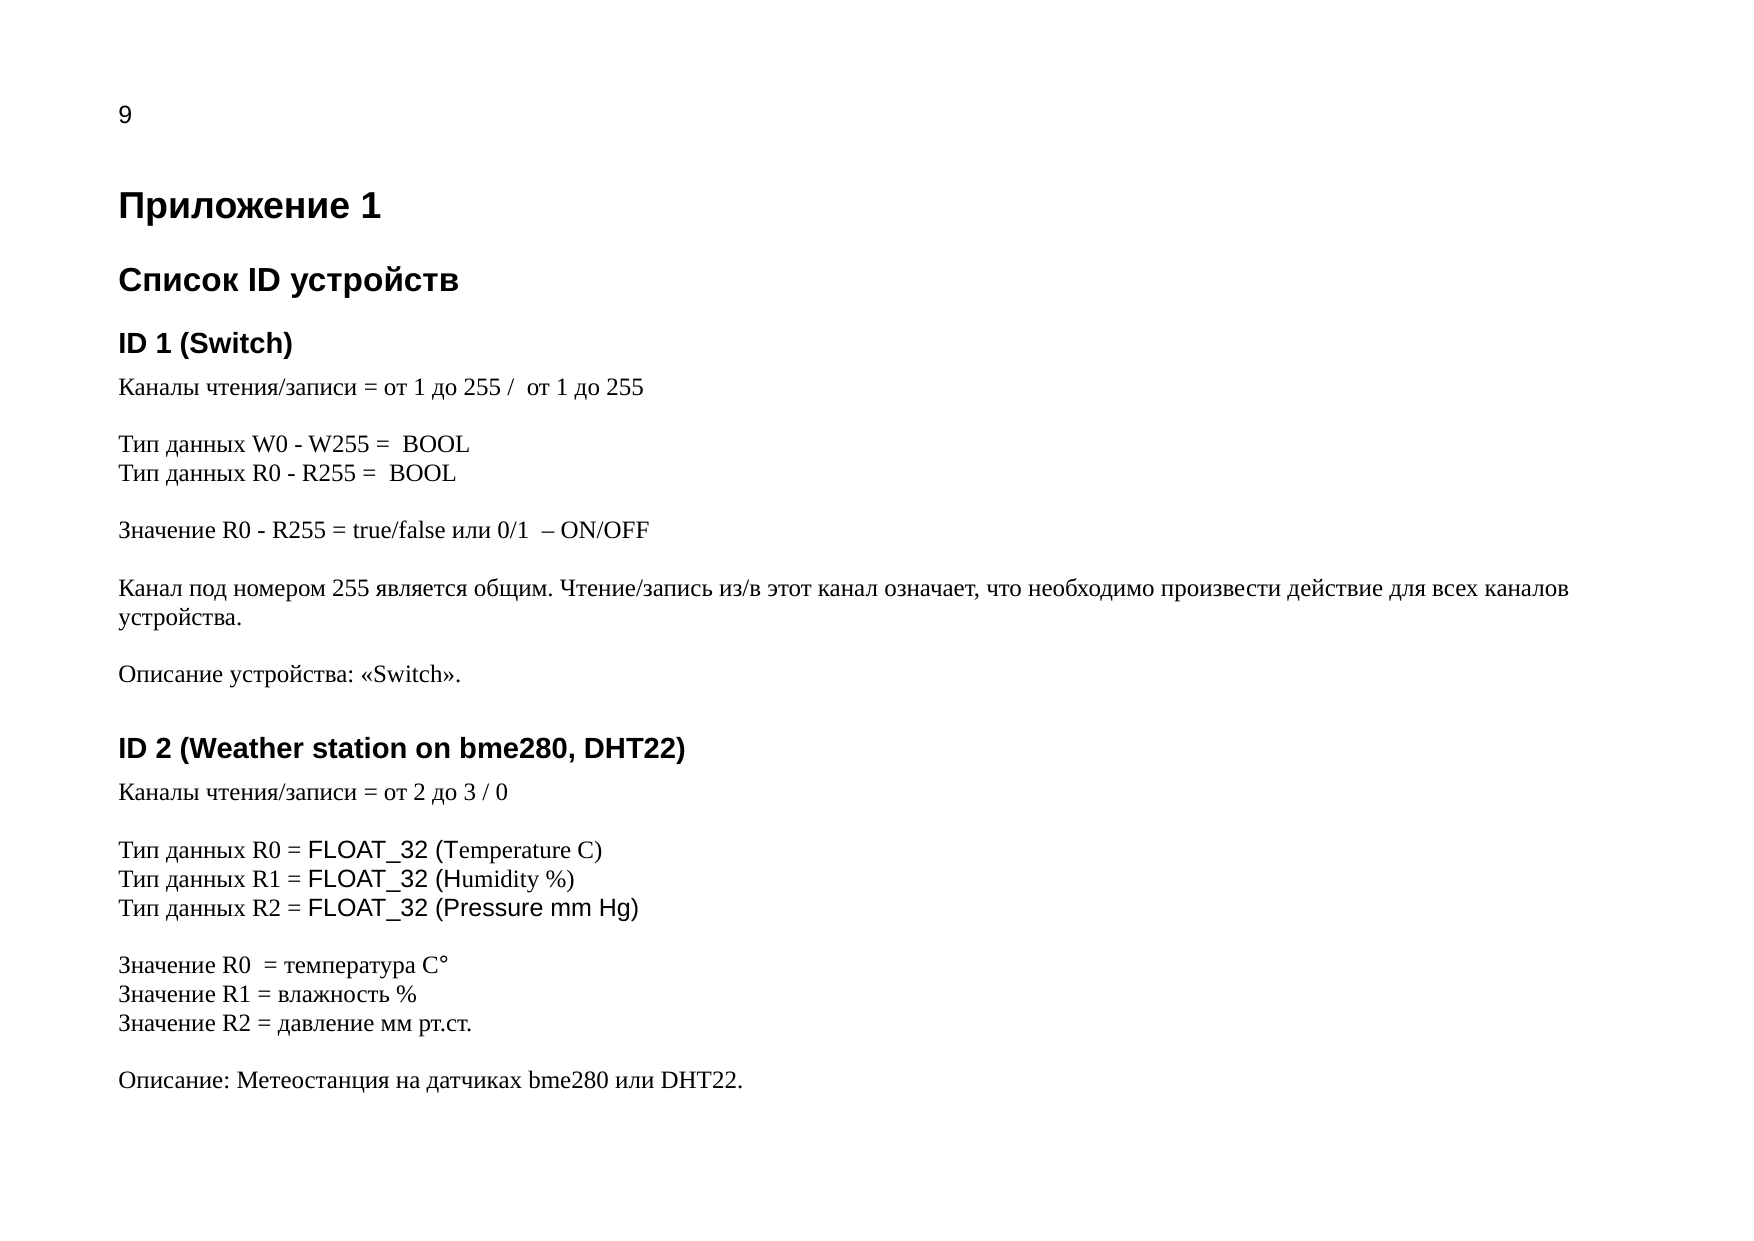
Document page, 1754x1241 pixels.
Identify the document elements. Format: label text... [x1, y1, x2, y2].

text Канал под номером 255 является общим. Чтение/запись из/в этот канал означает, что необходимо произвести действие для всех каналов устройства. [118, 573, 1636, 630]
text Значение R2 = давление мм рт.ст. [118, 1008, 1636, 1036]
text Тип данных R0 - R255 = BOOL [118, 458, 1636, 487]
text Значение R1 = влажность % [118, 979, 1636, 1008]
text Тип данных R1 = FLOAT_32 (Humidity %) [118, 864, 1636, 892]
subtitle ID 1 (Switch) [118, 326, 1636, 359]
text Каналы чтения/записи = от 2 до 3 / 0 [118, 777, 1636, 806]
text Тип данных R0 = FLOAT_32 (Temperature C) [118, 835, 1636, 864]
text Тип данных R2 = FLOAT_32 (Pressure mm Hg) [118, 892, 1636, 921]
text Значение R0 - R255 = true/false или 0/1 – ON/OFF [118, 515, 1636, 544]
subtitle ID 2 (Weather station on bme280, DHT22) [118, 731, 1636, 765]
text Каналы чтения/записи = от 1 до 255 / от 1 до 255 [118, 372, 1636, 400]
text Описание: Метеостанция на датчиках bme280 или DHT22. [118, 1065, 1636, 1094]
text Описание устройства: «Switch». [118, 659, 1636, 688]
subtitle Приложение 1 [118, 184, 1636, 227]
subtitle Список ID устройств [118, 260, 1636, 298]
text Тип данных W0 - W255 = BOOL [118, 429, 1636, 458]
text Значение R0 = температура C° [118, 950, 1636, 979]
